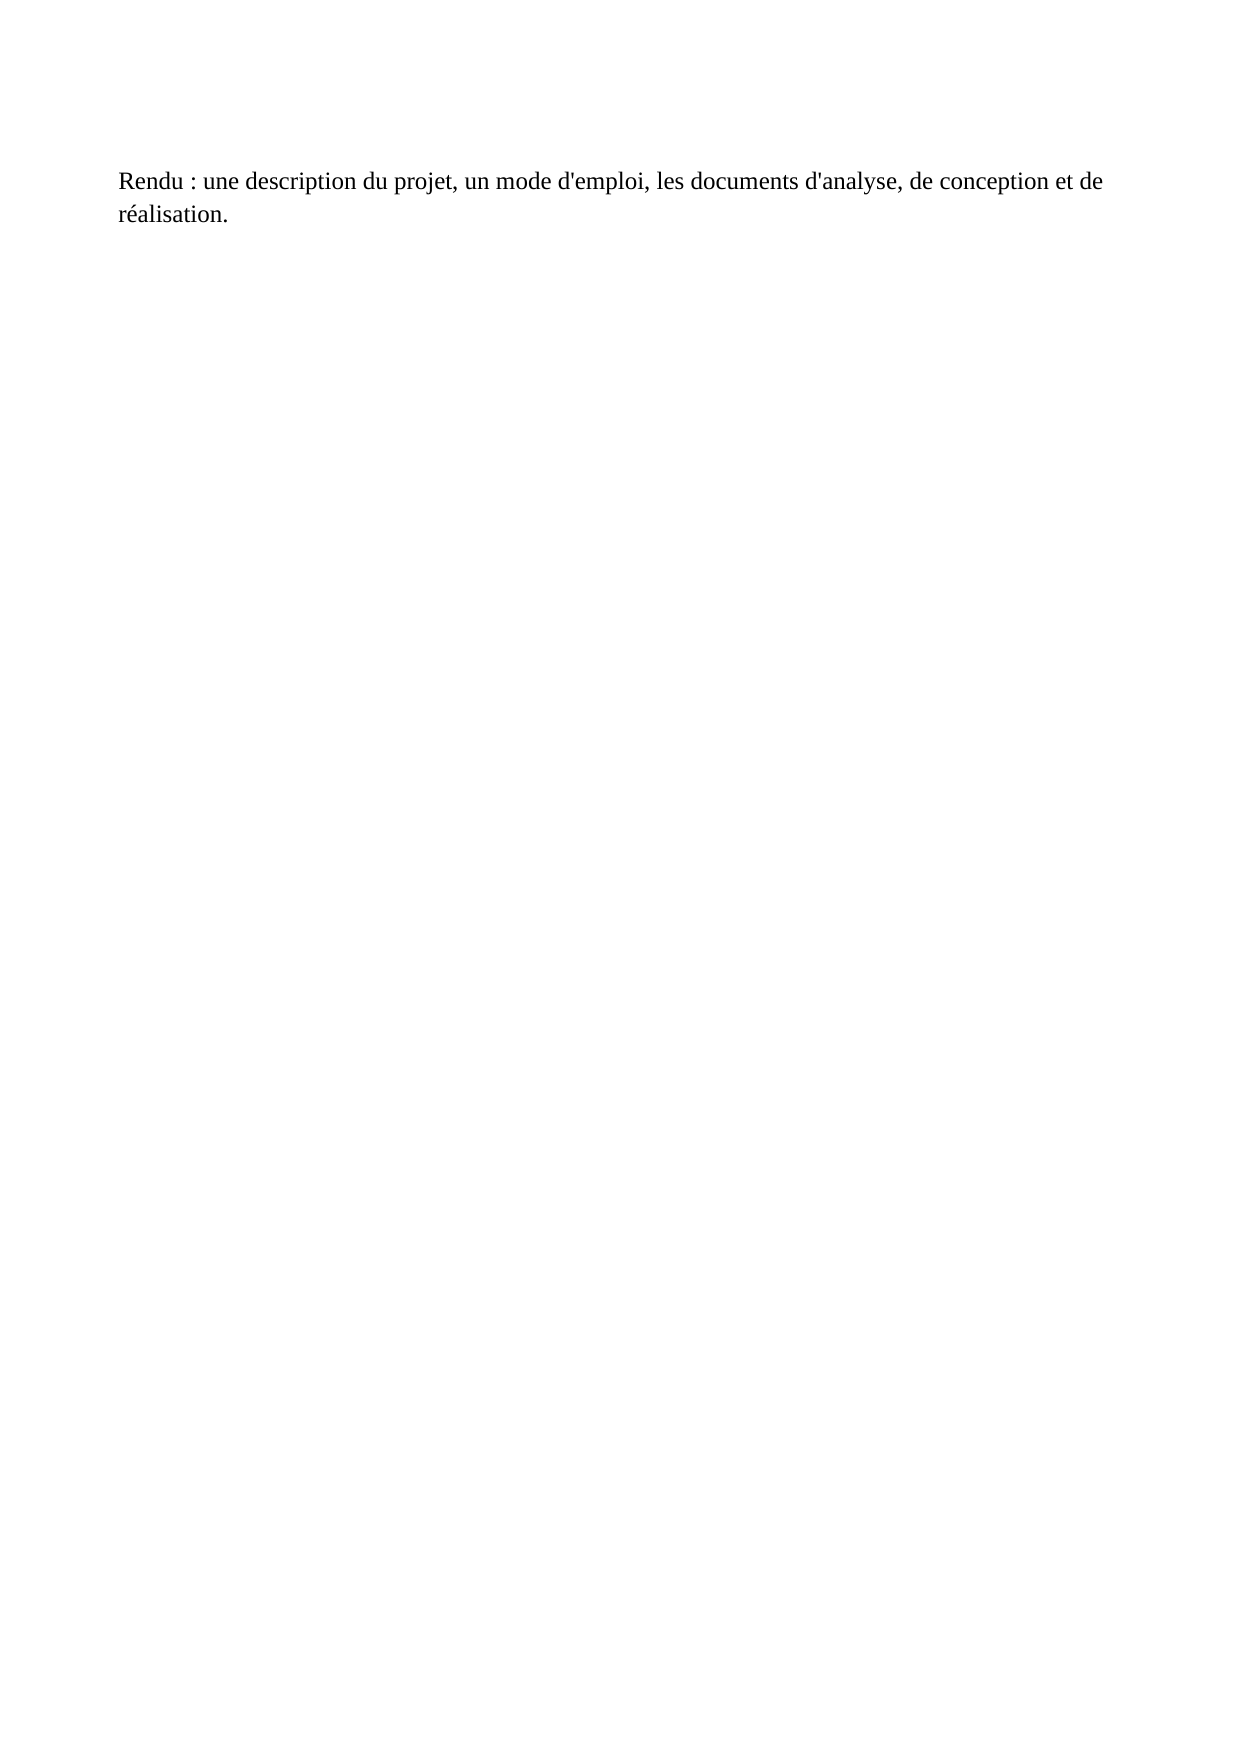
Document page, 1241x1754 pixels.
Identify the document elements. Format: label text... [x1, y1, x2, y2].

text Rendu : une description du projet, un mode d'emploi, les documents d'analyse, de conception et de réalisation. [118, 166, 1122, 227]
